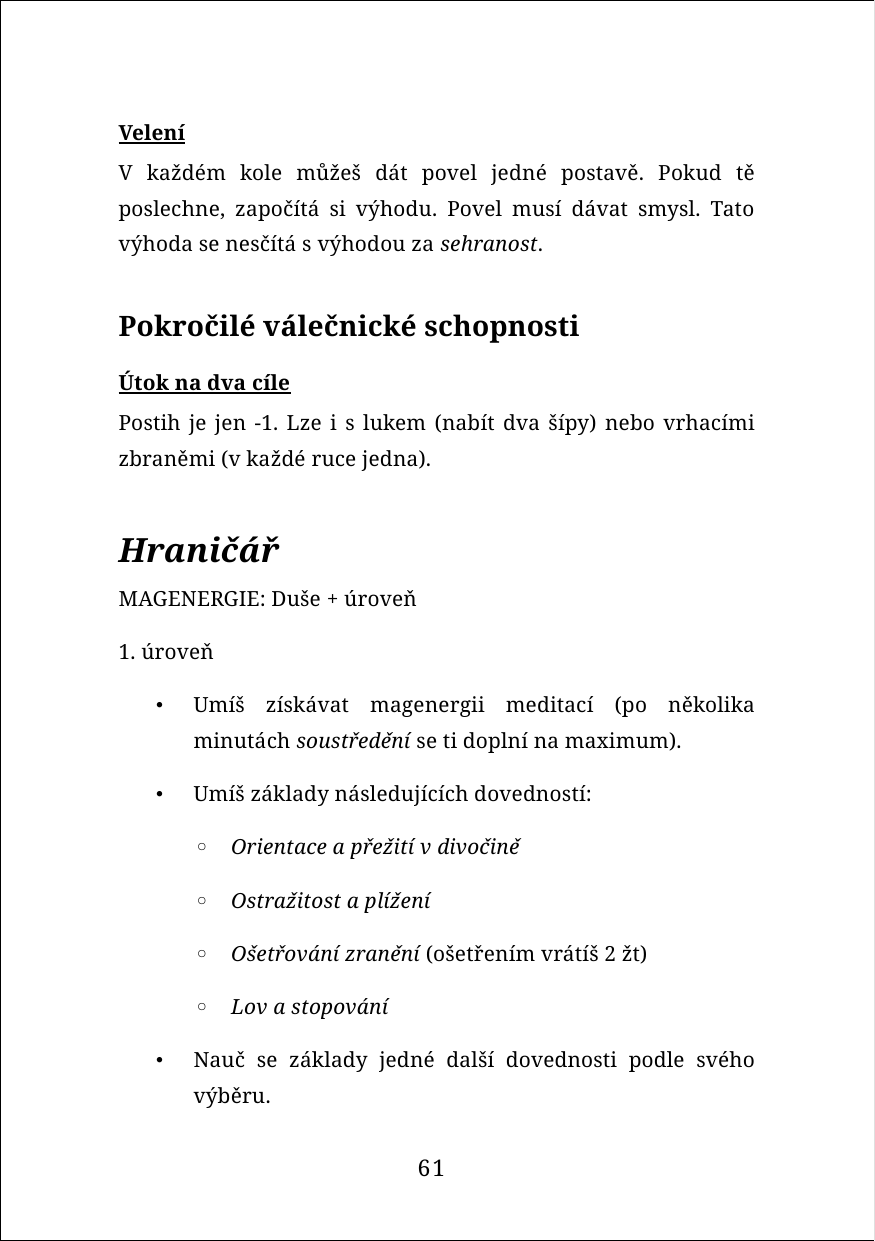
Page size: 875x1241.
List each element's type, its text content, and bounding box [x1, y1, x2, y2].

subtitle Hraničář [118, 527, 756, 572]
list Nauč se základy jedné další dovednosti podle svého výběru. [156, 1045, 756, 1109]
subtitle Útok na dva cíle [118, 368, 756, 397]
text MAGENERGIE: Duše + úroveň [118, 584, 756, 612]
list Lov a stopování [193, 992, 756, 1021]
list Umíš základy následujících dovedností: [156, 779, 756, 808]
text 1. úroveň [118, 637, 756, 666]
list Ostražitost a plížení [193, 886, 756, 914]
list Ošetřování zranění (ošetřením vrátíš 2 žt) [193, 939, 756, 967]
text V každém kole můžeš dát povel jedné postavě. Pokud tě poslechne, započítá si výhodu. Povel musí dávat smysl. Tato výhoda se nesčítá s výhodou za sehranost. [118, 158, 756, 258]
text Postih je jen -1. Lze i s lukem (nabít dva šípy) nebo vrhacími zbraněmi (v každé ruce jedna). [118, 408, 756, 472]
list Umíš získávat magenergii meditací (po několika minutách soustředění se ti doplní na maximum). [156, 691, 756, 754]
subtitle Pokročilé válečnické schopnosti [118, 306, 756, 345]
list Orientace a přežití v divočině [193, 832, 756, 861]
subtitle Velení [118, 118, 756, 147]
